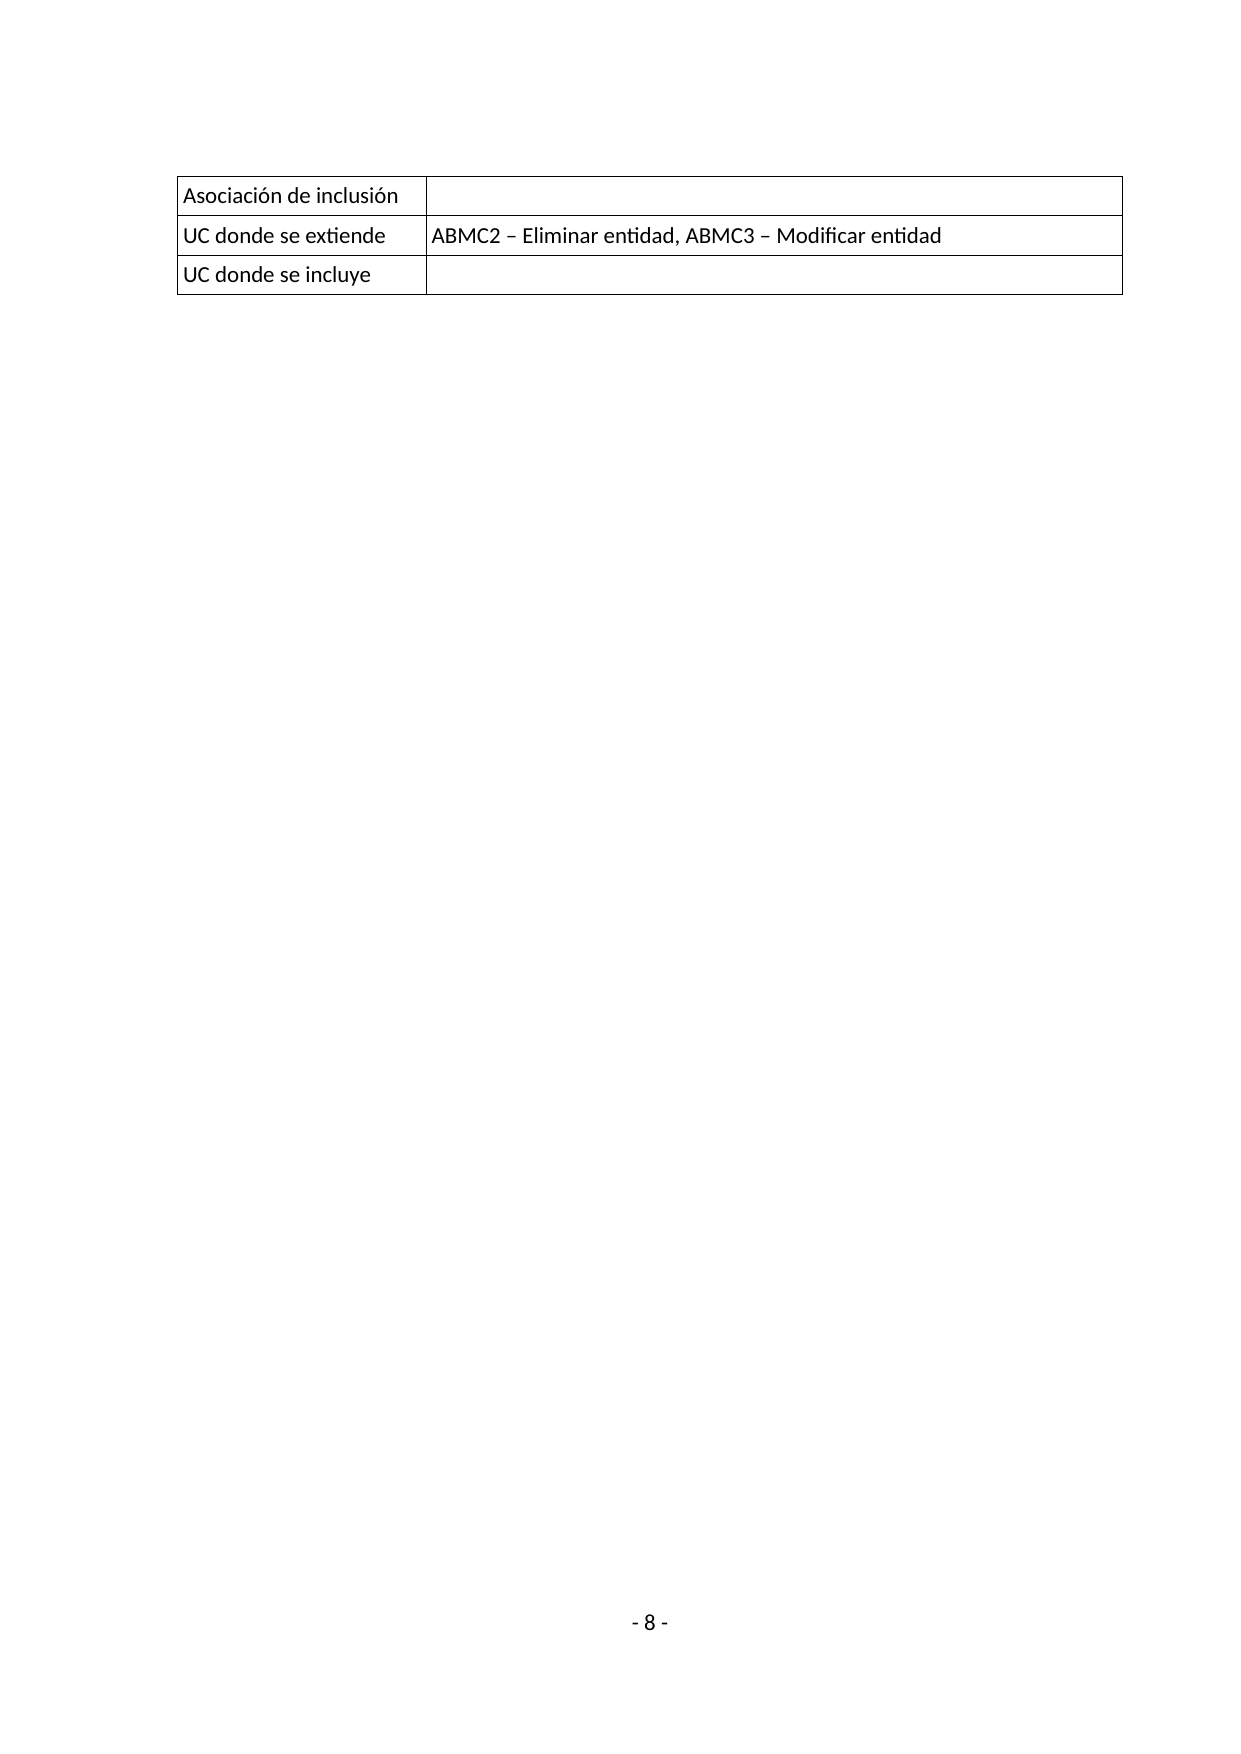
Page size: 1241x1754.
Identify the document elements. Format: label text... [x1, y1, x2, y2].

table_cell [427, 177, 1122, 215]
table_cell ABMC2 – Eliminar entidad, ABMC3 – Modificar entidad [427, 216, 1122, 255]
table_cell UC donde se extiende [178, 216, 426, 255]
table_cell [427, 256, 1122, 294]
table_cell Asociación de inclusión [178, 177, 426, 215]
table_cell UC donde se incluye [178, 256, 426, 294]
